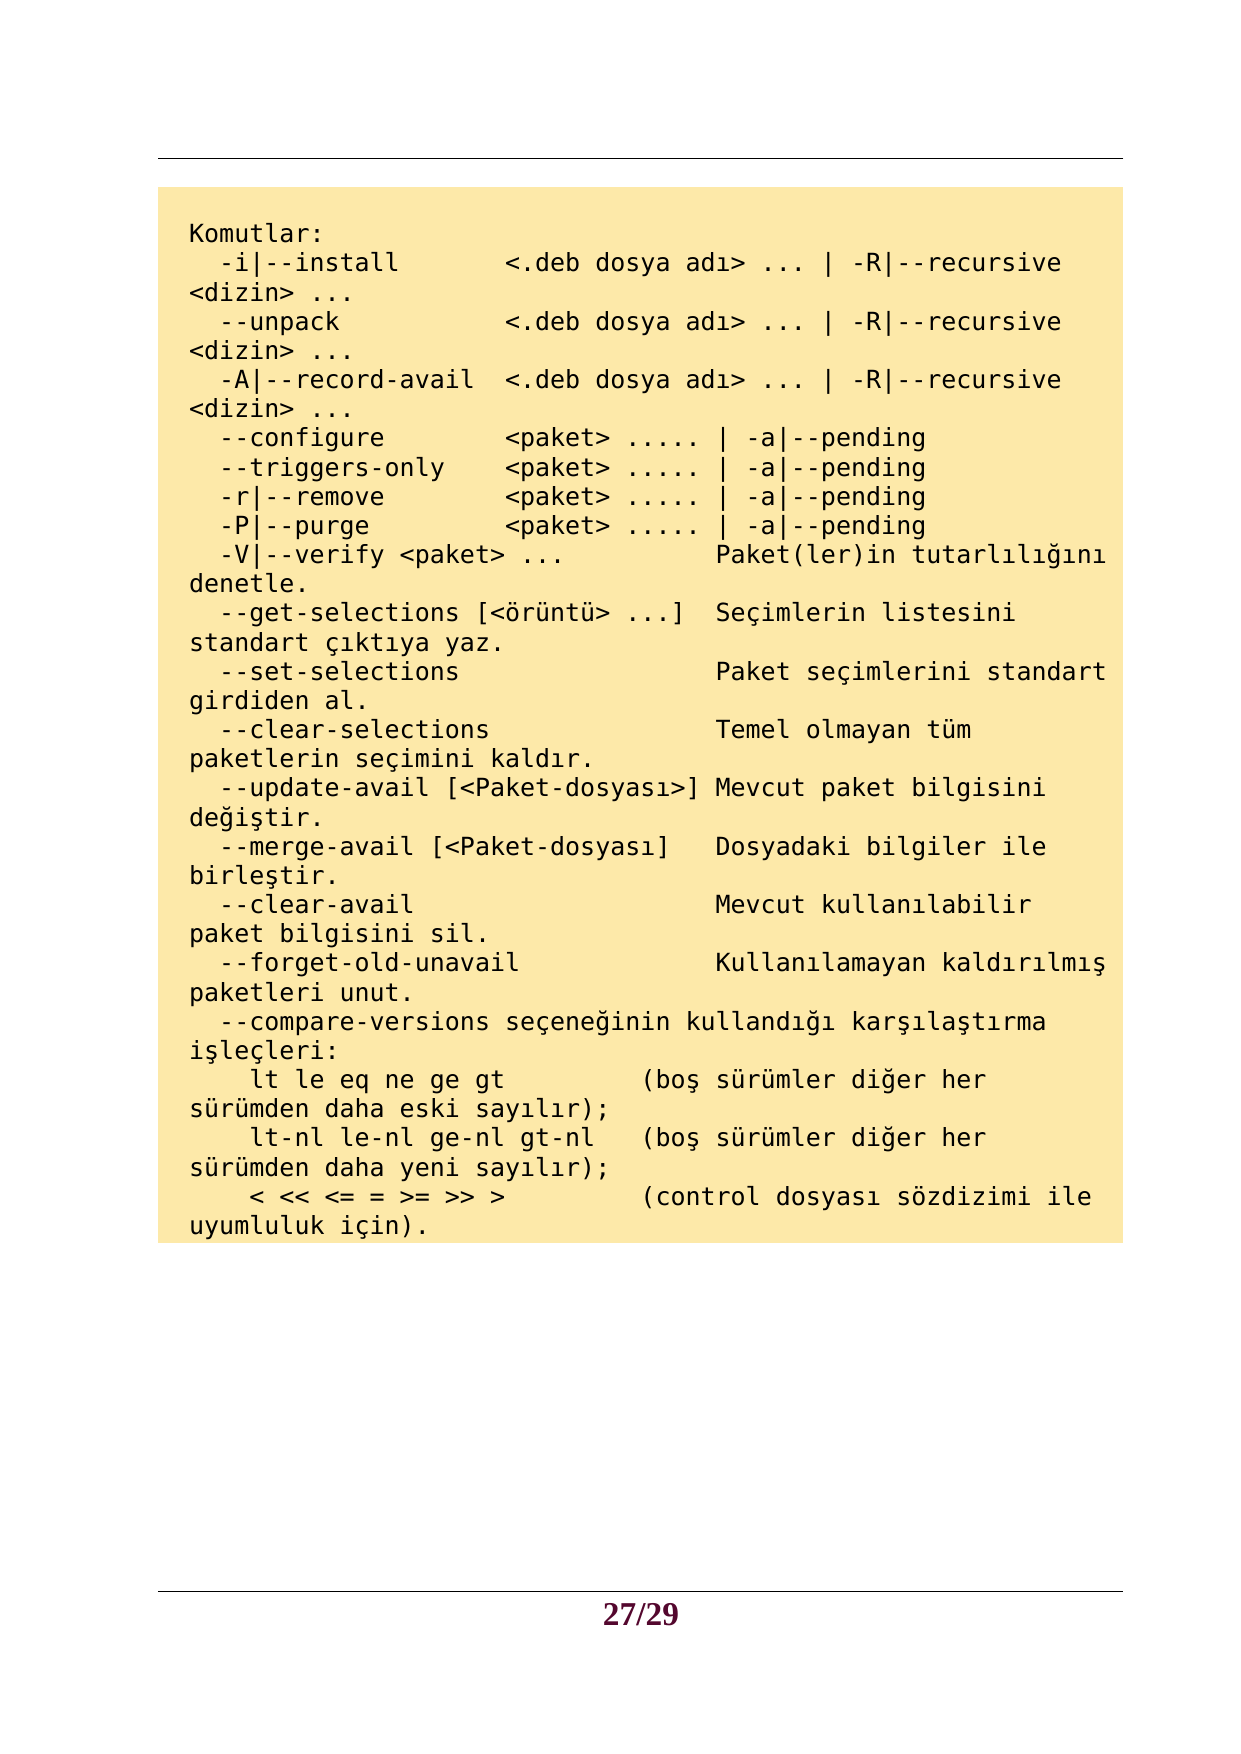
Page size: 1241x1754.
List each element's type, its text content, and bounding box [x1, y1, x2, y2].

table_header Komutlar: -i|--install <.deb dosya adı> ... | -R|--recursive <dizin> ... --unpack <.deb dosya adı> ... | -R|--recursive <dizin> ... -A|--record-avail <.deb dosya adı> ... | -R|--recursive <dizin> ... --configure <paket> ..... | -a|--pending --triggers-only <paket> ..... | -a|--pending -r|--remove <paket> ..... | -a|--pending -P|--purge <paket> ..... | -a|--pending -V|--verify <paket> ... Paket(ler)in tutarlılığını denetle. --get-selections [<örüntü> ...] Seçimlerin listesini standart çıktıya yaz. --set-selections Paket seçimlerini standart girdiden al. --clear-selections Temel olmayan tüm paketlerin seçimini kaldır. --update-avail [<Paket-dosyası>] Mevcut paket bilgisini değiştir. --merge-avail [<Paket-dosyası] Dosyadaki bilgiler ile birleştir. --clear-avail Mevcut kullanılabilir paket bilgisini sil. --forget-old-unavail Kullanılamayan kaldırılmış paketleri unut. --compare-versions seçeneğinin kullandığı karşılaştırma işleçleri: lt le eq ne ge gt (boş sürümler diğer her sürümden daha eski sayılır); lt-nl le-nl ge-nl gt-nl (boş sürümler diğer her sürümden daha yeni sayılır); < << <= = >= >> > (control dosyası sözdizimi ile uyumluluk için). [158, 187, 1123, 1243]
